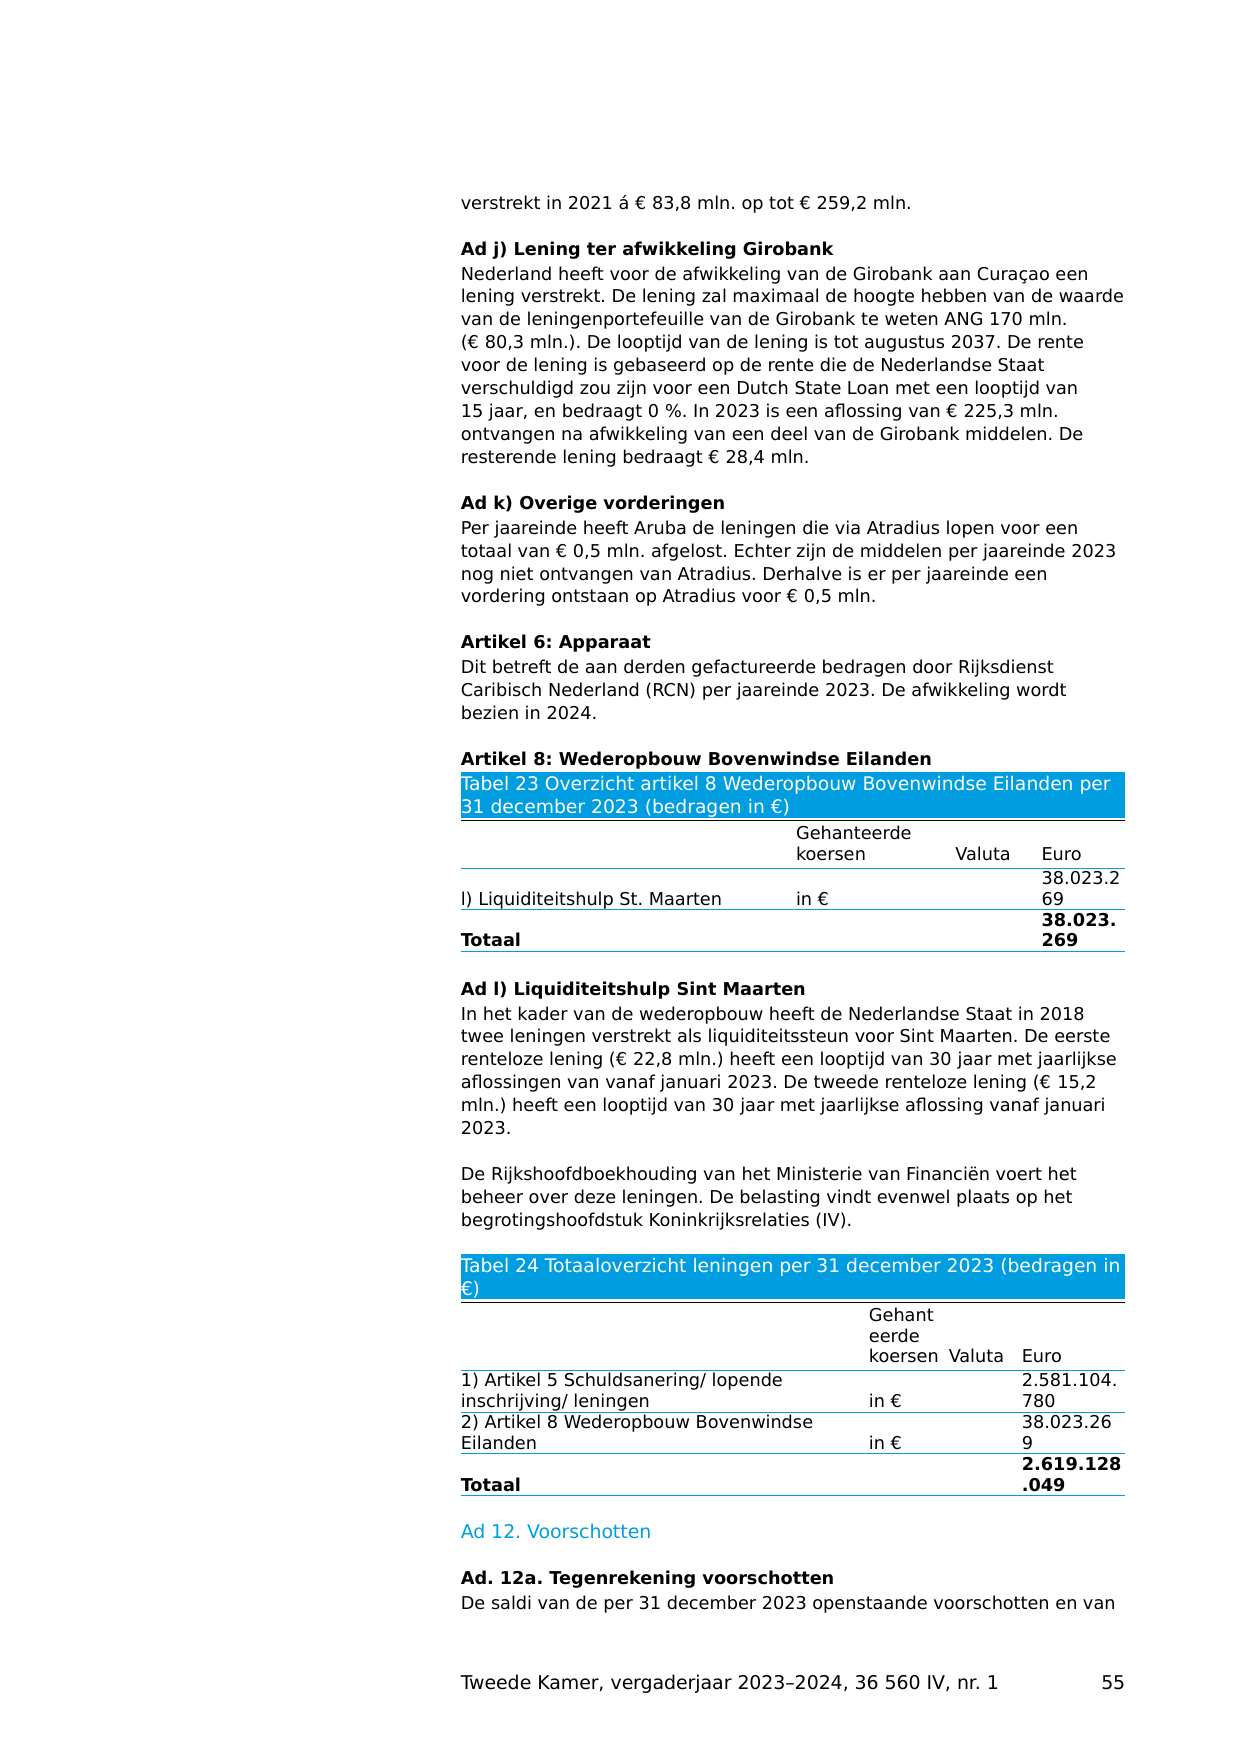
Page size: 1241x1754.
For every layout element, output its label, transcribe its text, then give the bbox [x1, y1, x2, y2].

table_cell Gehanteerde koersen [866, 1303, 946, 1370]
text Ad j) Lening ter afwikkeling Girobank [461, 237, 1125, 259]
table_cell [946, 1454, 1019, 1495]
text De Rijkshoofdboekhouding van het Ministerie van Financiën voert het beheer over deze leningen. De belasting vindt evenwel plaats op het begrotingshoofdstuk Koninkrijksrelaties (IV). [461, 1162, 1125, 1231]
table_cell Totaal [461, 910, 793, 951]
title Ad 12. Voorschotten [461, 1521, 1125, 1543]
table_cell 2.581.104.780 [1019, 1371, 1125, 1412]
table_cell 38.023.269 [1039, 869, 1125, 909]
table_cell in € [866, 1413, 946, 1453]
table_cell 2) Artikel 8 Wederopbouw Bovenwindse Eilanden [461, 1413, 866, 1453]
table_cell 38.023.269 [1039, 910, 1125, 951]
table_cell [866, 1454, 946, 1495]
table_cell Gehanteerde koersen [793, 821, 952, 867]
table_cell [793, 910, 952, 951]
table_cell 2.619.128.049 [1019, 1454, 1125, 1495]
table_cell [952, 910, 1038, 951]
table_cell [461, 821, 793, 867]
text De saldi van de per 31 december 2023 openstaande voorschotten en van [461, 1591, 1125, 1614]
table_cell 38.023.269 [1019, 1413, 1125, 1453]
table_cell Euro [1039, 821, 1125, 867]
text In het kader van de wederopbouw heeft de Nederlandse Staat in 2018 twee leningen verstrekt als liquiditeitssteun voor Sint Maarten. De eerste renteloze lening (€ 22,8 mln.) heeft een looptijd van 30 jaar met jaarlijkse aflossingen van vanaf januari 2023. De tweede renteloze lening (€ 15,2 mln.) heeft een looptijd van 30 jaar met jaarlijkse aflossing vanaf januari 2023. [461, 1002, 1125, 1139]
text Dit betreft de aan derden gefactureerde bedragen door Rijksdienst Caribisch Nederland (RCN) per jaareinde 2023. De afwikkeling wordt bezien in 2024. [461, 655, 1125, 724]
table_cell Euro [1019, 1303, 1125, 1370]
text Nederland heeft voor de afwikkeling van de Girobank aan Curaçao een lening verstrekt. De lening zal maximaal de hoogte hebben van de waarde van de leningenportefeuille van de Girobank te weten ANG 170 mln. (€ 80,3 mln.). De looptijd van de lening is tot augustus 2037. De rente voor de lening is gebaseerd op de rente die de Nederlandse Staat verschuldigd zou zijn voor een Dutch State Loan met een looptijd van 15 jaar, en bedraagt 0 %. In 2023 is een aflossing van € 225,3 mln. ontvangen na afwikkeling van een deel van de Girobank middelen. De resterende lening bedraagt € 28,4 mln. [461, 262, 1125, 468]
table_cell Valuta [946, 1303, 1019, 1370]
table_cell in € [866, 1371, 946, 1412]
table_cell l) Liquiditeitshulp St. Maarten [461, 869, 793, 909]
table_cell in € [793, 869, 952, 909]
table_cell [952, 869, 1038, 909]
table_cell Totaal [461, 1454, 866, 1495]
text Ad k) Overige vorderingen [461, 491, 1125, 514]
table_cell 1) Artikel 5 Schuldsanering/ lopende inschrijving/ leningen [461, 1371, 866, 1412]
text Per jaareinde heeft Aruba de leningen die via Atradius lopen voor een totaal van € 0,5 mln. afgelost. Echter zijn de middelen per jaareinde 2023 nog niet ontvangen van Atradius. Derhalve is er per jaareinde een vordering ontstaan op Atradius voor € 0,5 mln. [461, 516, 1125, 607]
text verstrekt in 2021 á € 83,8 mln. op tot € 259,2 mln. [461, 191, 1125, 214]
text Artikel 8: Wederopbouw Bovenwindse Eilanden [461, 747, 1125, 770]
table_cell Valuta [952, 821, 1038, 867]
table_cell [946, 1413, 1019, 1453]
text Ad. 12a. Tegenrekening voorschotten [461, 1566, 1125, 1589]
text Ad l) Liquiditeitshulp Sint Maarten [461, 977, 1125, 999]
text Artikel 6: Apparaat [461, 630, 1125, 653]
table_cell [946, 1371, 1019, 1412]
table_cell [461, 1303, 866, 1370]
